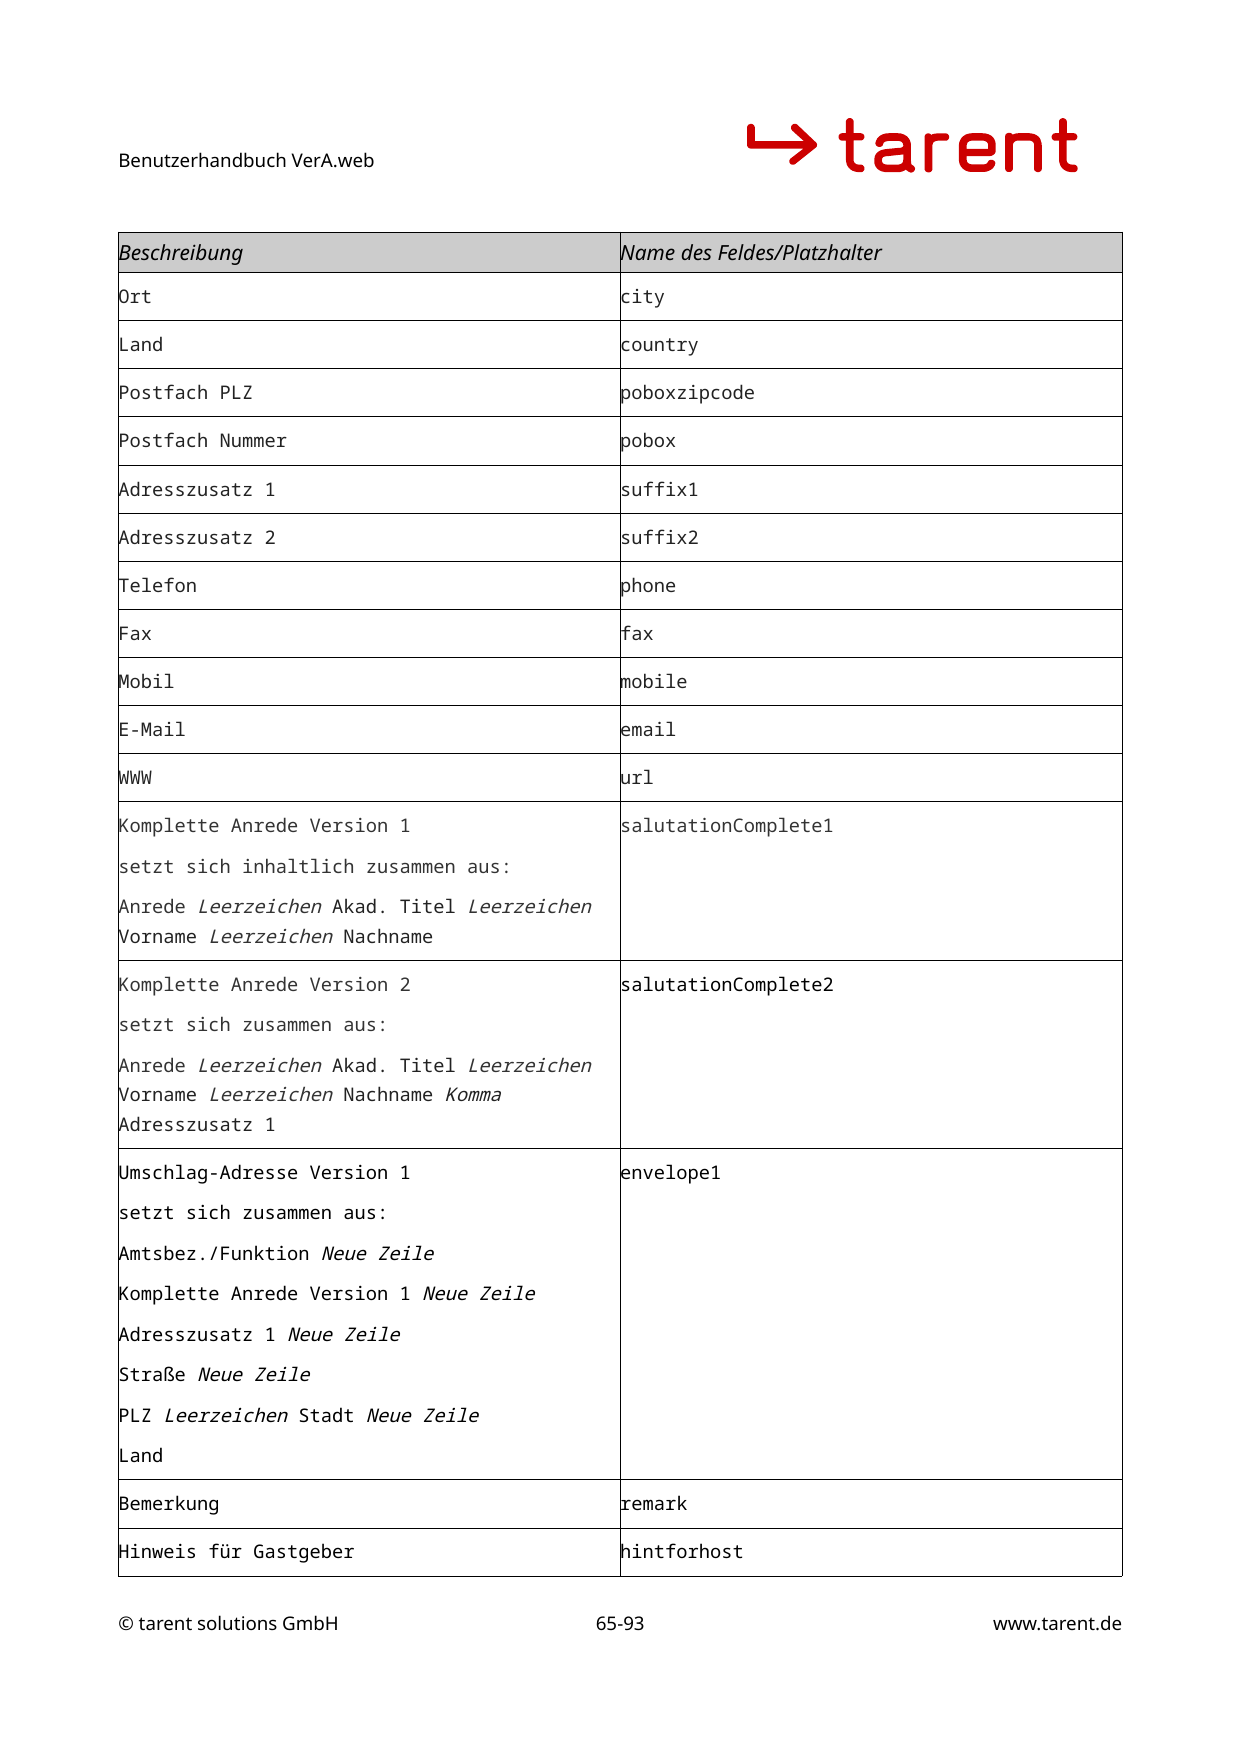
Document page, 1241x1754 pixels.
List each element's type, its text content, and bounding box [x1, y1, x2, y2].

table_cell Bemerkung [119, 1480, 620, 1527]
table_cell city [621, 273, 1122, 320]
table_cell Fax [119, 610, 620, 657]
table_cell WWW [119, 754, 620, 801]
table_header Beschreibung [119, 233, 620, 272]
table_cell phone [621, 562, 1122, 609]
table_cell salutationComplete2 [621, 961, 1122, 1148]
table_cell Adresszusatz 2 [119, 514, 620, 561]
table_cell fax [621, 610, 1122, 657]
table_cell Mobil [119, 658, 620, 705]
table_cell remark [621, 1480, 1122, 1527]
table_cell Umschlag-Adresse Version 1 setzt sich zusammen aus: Amtsbez./Funktion Neue Zeile Komplette Anrede Version 1 Neue Zeile Adresszusatz 1 Neue Zeile Straße Neue Zeile PLZ Leerzeichen Stadt Neue Zeile Land [119, 1149, 620, 1479]
table_cell Postfach PLZ [119, 369, 620, 416]
table_cell salutationComplete1 [621, 802, 1122, 960]
table_header Name des Feldes/Platzhalter [621, 233, 1122, 272]
table_cell mobile [621, 658, 1122, 705]
table_cell suffix1 [621, 466, 1122, 513]
table_cell url [621, 754, 1122, 801]
table_cell hintforhost [621, 1529, 1122, 1576]
table_cell Land [119, 321, 620, 368]
table_cell Ort [119, 273, 620, 320]
table_cell envelope1 [621, 1149, 1122, 1479]
table_cell Komplette Anrede Version 1 setzt sich inhaltlich zusammen aus: Anrede Leerzeichen Akad. Titel Leerzeichen Vorname Leerzeichen Nachname [119, 802, 620, 960]
table_cell Adresszusatz 1 [119, 466, 620, 513]
table_cell Telefon [119, 562, 620, 609]
table_cell Postfach Nummer [119, 417, 620, 464]
table_cell suffix2 [621, 514, 1122, 561]
table_cell Hinweis für Gastgeber [119, 1529, 620, 1576]
table_cell pobox [621, 417, 1122, 464]
table_cell Komplette Anrede Version 2 setzt sich zusammen aus: Anrede Leerzeichen Akad. Titel Leerzeichen Vorname Leerzeichen Nachname Komma Adresszusatz 1 [119, 961, 620, 1148]
table_cell email [621, 706, 1122, 753]
table_cell poboxzipcode [621, 369, 1122, 416]
table_cell country [621, 321, 1122, 368]
table_cell E-Mail [119, 706, 620, 753]
